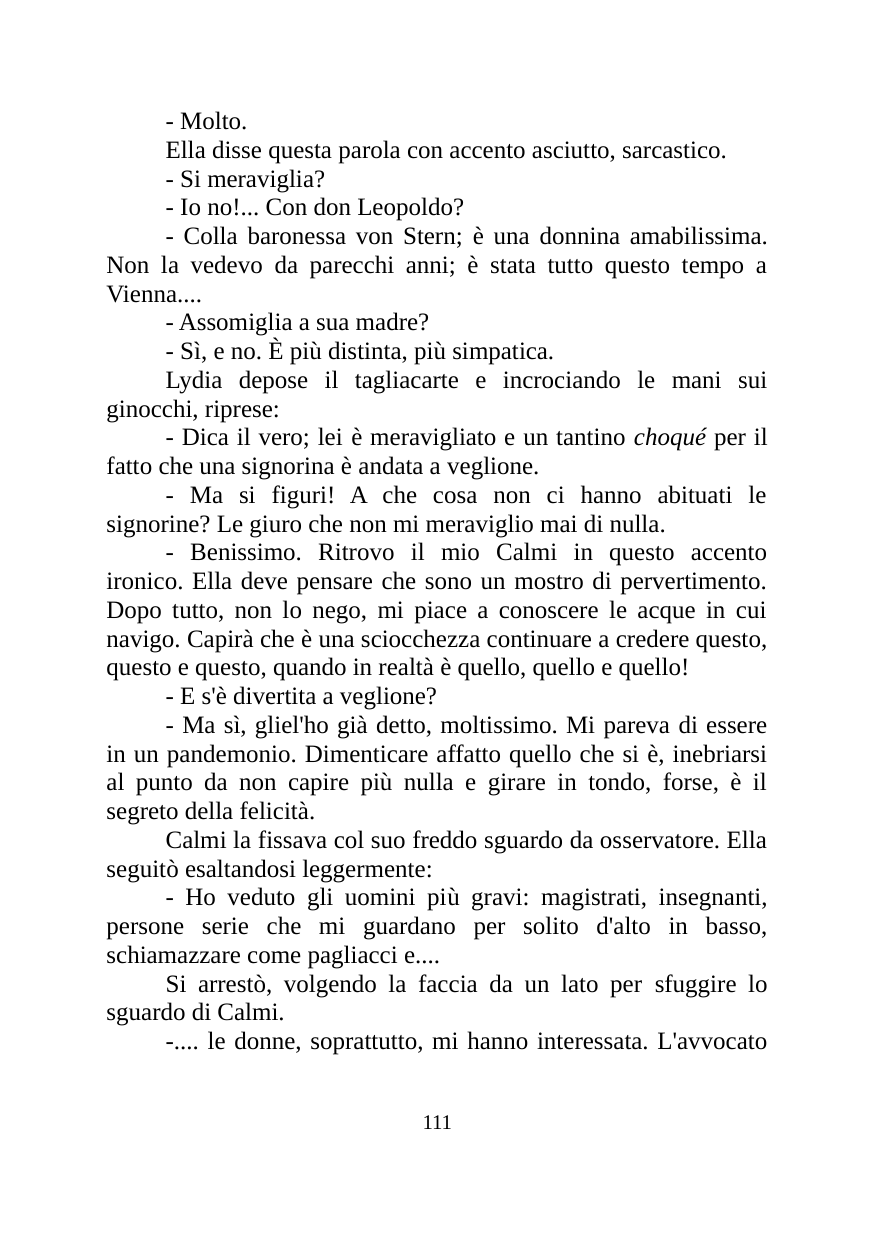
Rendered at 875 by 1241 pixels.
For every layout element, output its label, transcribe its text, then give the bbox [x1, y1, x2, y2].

text - Colla baronessa von Stern; è una donnina amabilissima. Non la vedevo da parecchi anni; è stata tutto questo tempo a Vienna.... [106, 221, 768, 307]
text - E s'è divertita a veglione? [106, 681, 768, 710]
text Lydia depose il tagliacarte e incrociando le mani sui ginocchi, riprese: [106, 365, 768, 422]
text - Assomiglia a sua madre? [106, 307, 768, 336]
text - Benissimo. Ritrovo il mio Calmi in questo accento ironico. Ella deve pensare che sono un mostro di pervertimento. Dopo tutto, non lo nego, mi piace a conoscere le acque in cui navigo. Capirà che è una sciocchezza continuare a credere questo, questo e questo, quando in realtà è quello, quello e quello! [106, 537, 768, 681]
text - Io no!... Con don Leopoldo? [106, 192, 768, 221]
text - Ma si figuri! A che cosa non ci hanno abituati le signorine? Le giuro che non mi meraviglio mai di nulla. [106, 480, 768, 537]
text - Ho veduto gli uomini più gravi: magistrati, insegnanti, persone serie che mi guardano per solito d'alto in basso, schiamazzare come pagliacci e.... [106, 882, 768, 969]
text - Dica il vero; lei è meravigliato e un tantino choqué per il fatto che una signorina è andata a veglione. [106, 422, 768, 480]
text Si arrestò, volgendo la faccia da un lato per sfuggire lo sguardo di Calmi. [106, 969, 768, 1026]
text - Molto. [106, 106, 768, 135]
text - Si meraviglia? [106, 164, 768, 192]
text Calmi la fissava col suo freddo sguardo da osservatore. Ella seguitò esaltandosi leggermente: [106, 825, 768, 882]
text - Ma sì, gliel'ho già detto, moltissimo. Mi pareva di essere in un pandemonio. Dimenticare affatto quello che si è, inebriarsi al punto da non capire più nulla e girare in tondo, forse, è il segreto della felicità. [106, 710, 768, 825]
text - Sì, e no. È più distinta, più simpatica. [106, 336, 768, 365]
text -.... le donne, soprattutto, mi hanno interessata. L'avvocato [106, 1026, 768, 1055]
text Ella disse questa parola con accento asciutto, sarcastico. [106, 135, 768, 164]
